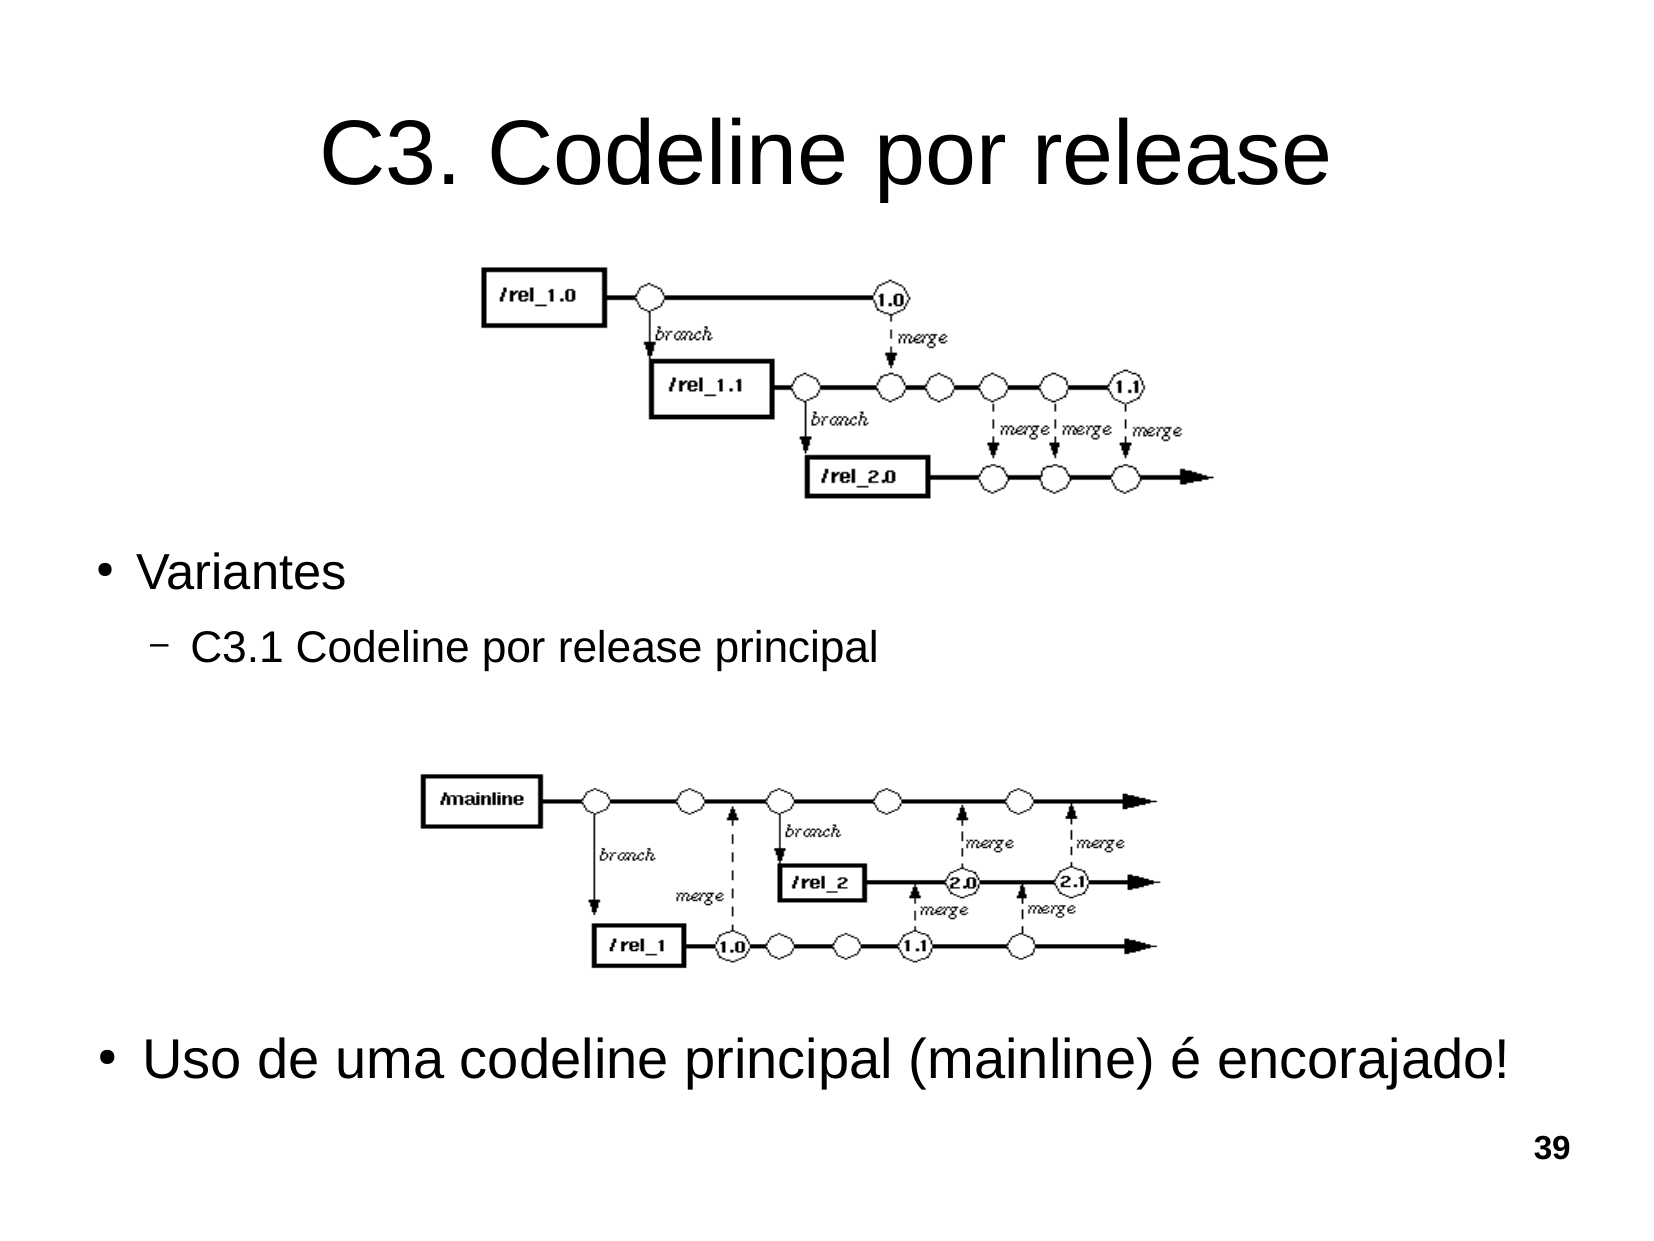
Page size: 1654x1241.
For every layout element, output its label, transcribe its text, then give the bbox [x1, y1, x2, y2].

title C3. Codeline por release [82, 49, 1571, 257]
list Variantes C3.1 Codeline por release principal [82, 543, 1571, 674]
list Uso de uma codeline principal (mainline) é encorajado! [82, 1027, 1548, 1134]
picture [400, 755, 1180, 981]
picture [460, 246, 1229, 508]
